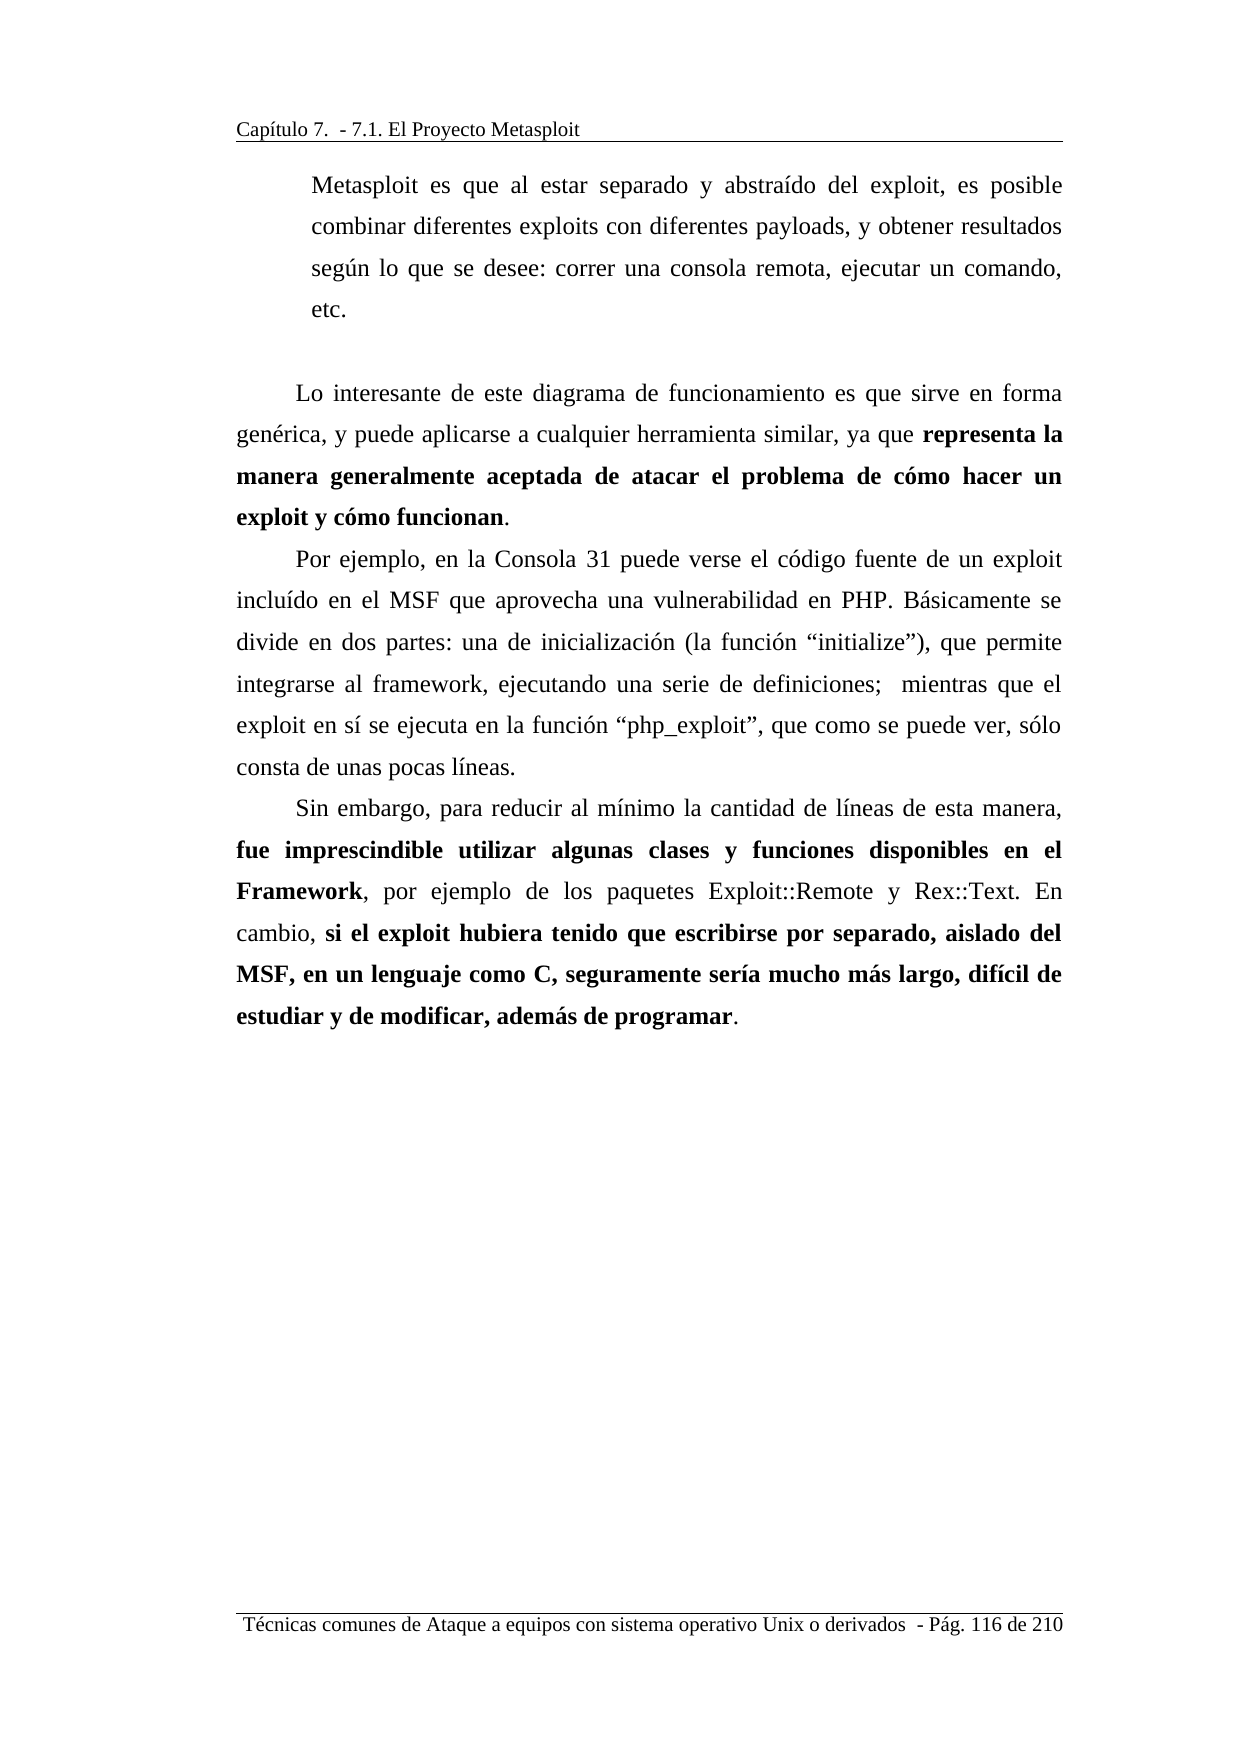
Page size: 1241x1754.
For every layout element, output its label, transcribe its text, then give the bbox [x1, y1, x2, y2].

text Sin embargo, para reducir al mínimo la cantidad de líneas de esta manera, fue imprescindible utilizar algunas clases y funciones disponibles en el Framework, por ejemplo de los paquetes Exploit::Remote y Rex::Text. En cambio, si el exploit hubiera tenido que escribirse por separado, aislado del MSF, en un lenguaje como C, seguramente sería mucho más largo, difícil de estudiar y de modificar, además de programar. [236, 794, 1063, 1030]
list Metasploit es que al estar separado y abstraído del exploit, es posible combinar diferentes exploits con diferentes payloads, y obtener resultados según lo que se desee: correr una consola remota, ejecutar un comando, etc. [274, 171, 1063, 323]
text Lo interesante de este diagrama de funcionamiento es que sirve en forma genérica, y puede aplicarse a cualquier herramienta similar, ya que representa la manera generalmente aceptada de atacar el problema de cómo hacer un exploit y cómo funcionan. [236, 379, 1063, 531]
text Por ejemplo, en la Consola 31 puede verse el código fuente de un exploit incluído en el MSF que aprovecha una vulnerabilidad en PHP. Básicamente se divide en dos partes: una de inicialización (la función “initialize”), que permite integrarse al framework, ejecutando una serie de definiciones; mientras que el exploit en sí se ejecuta en la función “php_exploit”, que como se puede ver, sólo consta de unas pocas líneas. [236, 545, 1063, 781]
